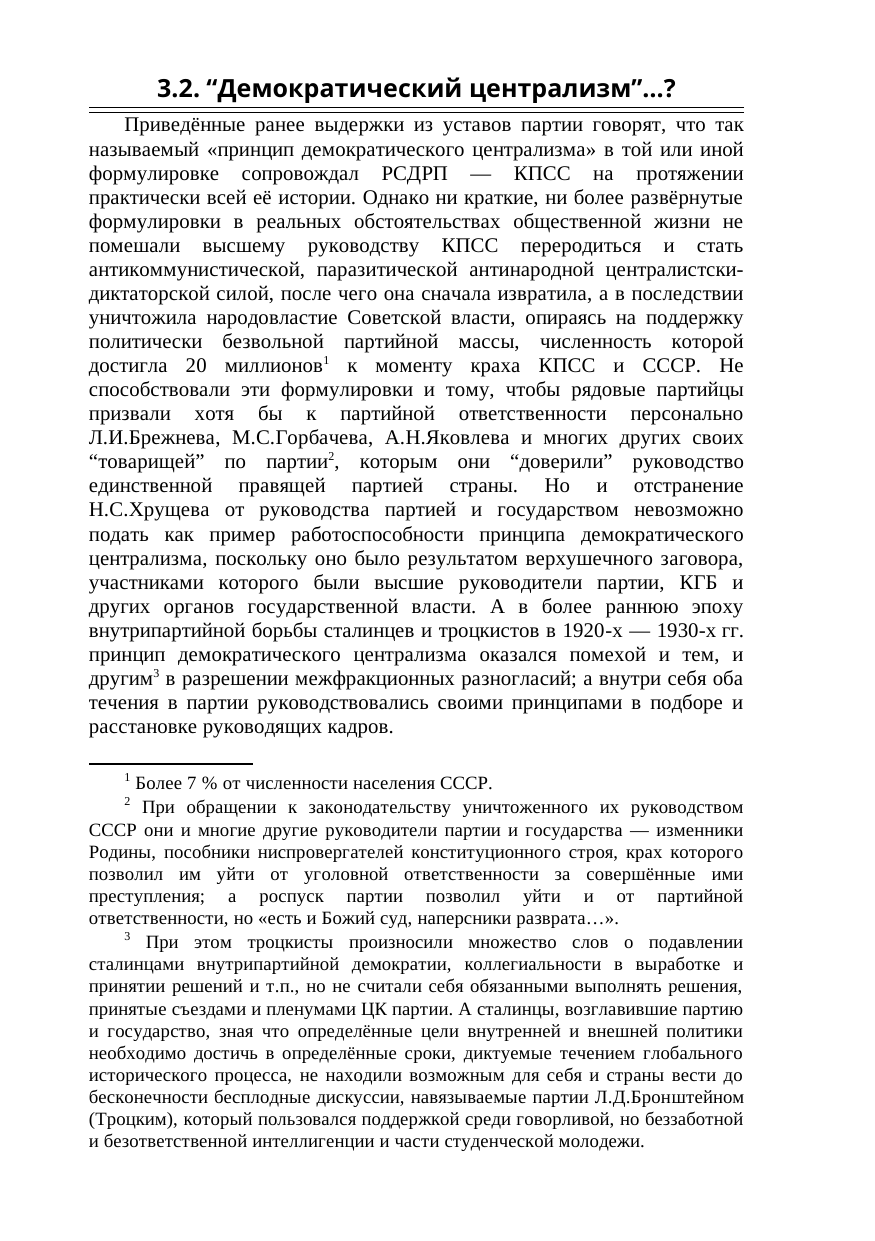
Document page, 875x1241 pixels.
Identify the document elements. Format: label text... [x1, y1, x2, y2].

text При этом троцкисты произносили множество слов о подавлении сталинцами внутрипартийной демократии, коллегиальности в выработке и принятии решений и т.п., но не считали себя обязанными выполнять решения, принятые съездами и пленумами ЦК партии. А сталинцы, возглавившие партию и государство, зная что определённые цели внутренней и внешней политики необходимо достичь в определённые сроки, диктуемые течением глобального исторического процесса, не находили возможным для себя и страны вести до бесконечности бесплодные дискуссии, навязываемые партии Л.Д.Брон­штей­ном (Троцким), который пользовался поддержкой среди говорливой, но беззаботной и безответственной интеллигенции и части студенческой молодежи. [89, 929, 744, 1152]
text При обращении к законодательству уничтоженного их руководством СССР они и многие другие руководители партии и государства — изменники Родины, пособники ниспровергателей конституционного строя, крах которого позволил им уйти от уголовной ответственности за совершённые ими преступления; а роспуск партии позволил уйти и от партийной ответственности, но «есть и Божий суд, наперсники разврата…». [89, 794, 744, 929]
text Приведённые ранее выдержки из уставов партии говорят, что так называемый «при­нцип демократического централизма» в той или иной формулировке сопровождал РСДРП — КПСС на протяжении практически всей её истории. Однако ни краткие, ни более развёрнутые формулировки в реальных обстоятельствах общественной жизни не помешали высшему руководству КПСС переродиться и стать антикоммунистической, паразитической антинародной централистски-диктаторской силой, после чего она сначала извратила, а в последствии уничтожила народовластие Советской власти, опираясь на поддержку политически безвольной партийной массы, численность которой достигла 20 миллионов к моменту краха КПСС и СССР. Не способствовали эти формулировки и тому, чтобы рядовые партийцы призвали хотя бы к партийной ответственности персонально Л.И.Брежнева, М.С.Гор­ба­чева, А.Н.Яковлева и многих других своих “товарищей” по партии, которым они “довери­ли” руководство единственной правящей партией страны. Но и отстранение Н.С.Хрущева от руководства партией и государством невозможно подать как пример работоспособности принципа демократического централизма, поскольку оно было результатом верхушечного заговора, участниками которого были высшие руководители партии, КГБ и других органов государственной власти. А в более раннюю эпоху внутрипартийной борьбы сталинцев и троцкистов в 1920‑х — 1930‑х гг. принцип демократического централизма оказался помехой и тем, и другим в разрешении межфракционных разногласий; а внутри себя оба течения в партии руководствовались своими принципами в подборе и расстановке руководящих кадров. [89, 113, 744, 738]
text Более 7 % от численности населения СССР. [89, 770, 744, 794]
